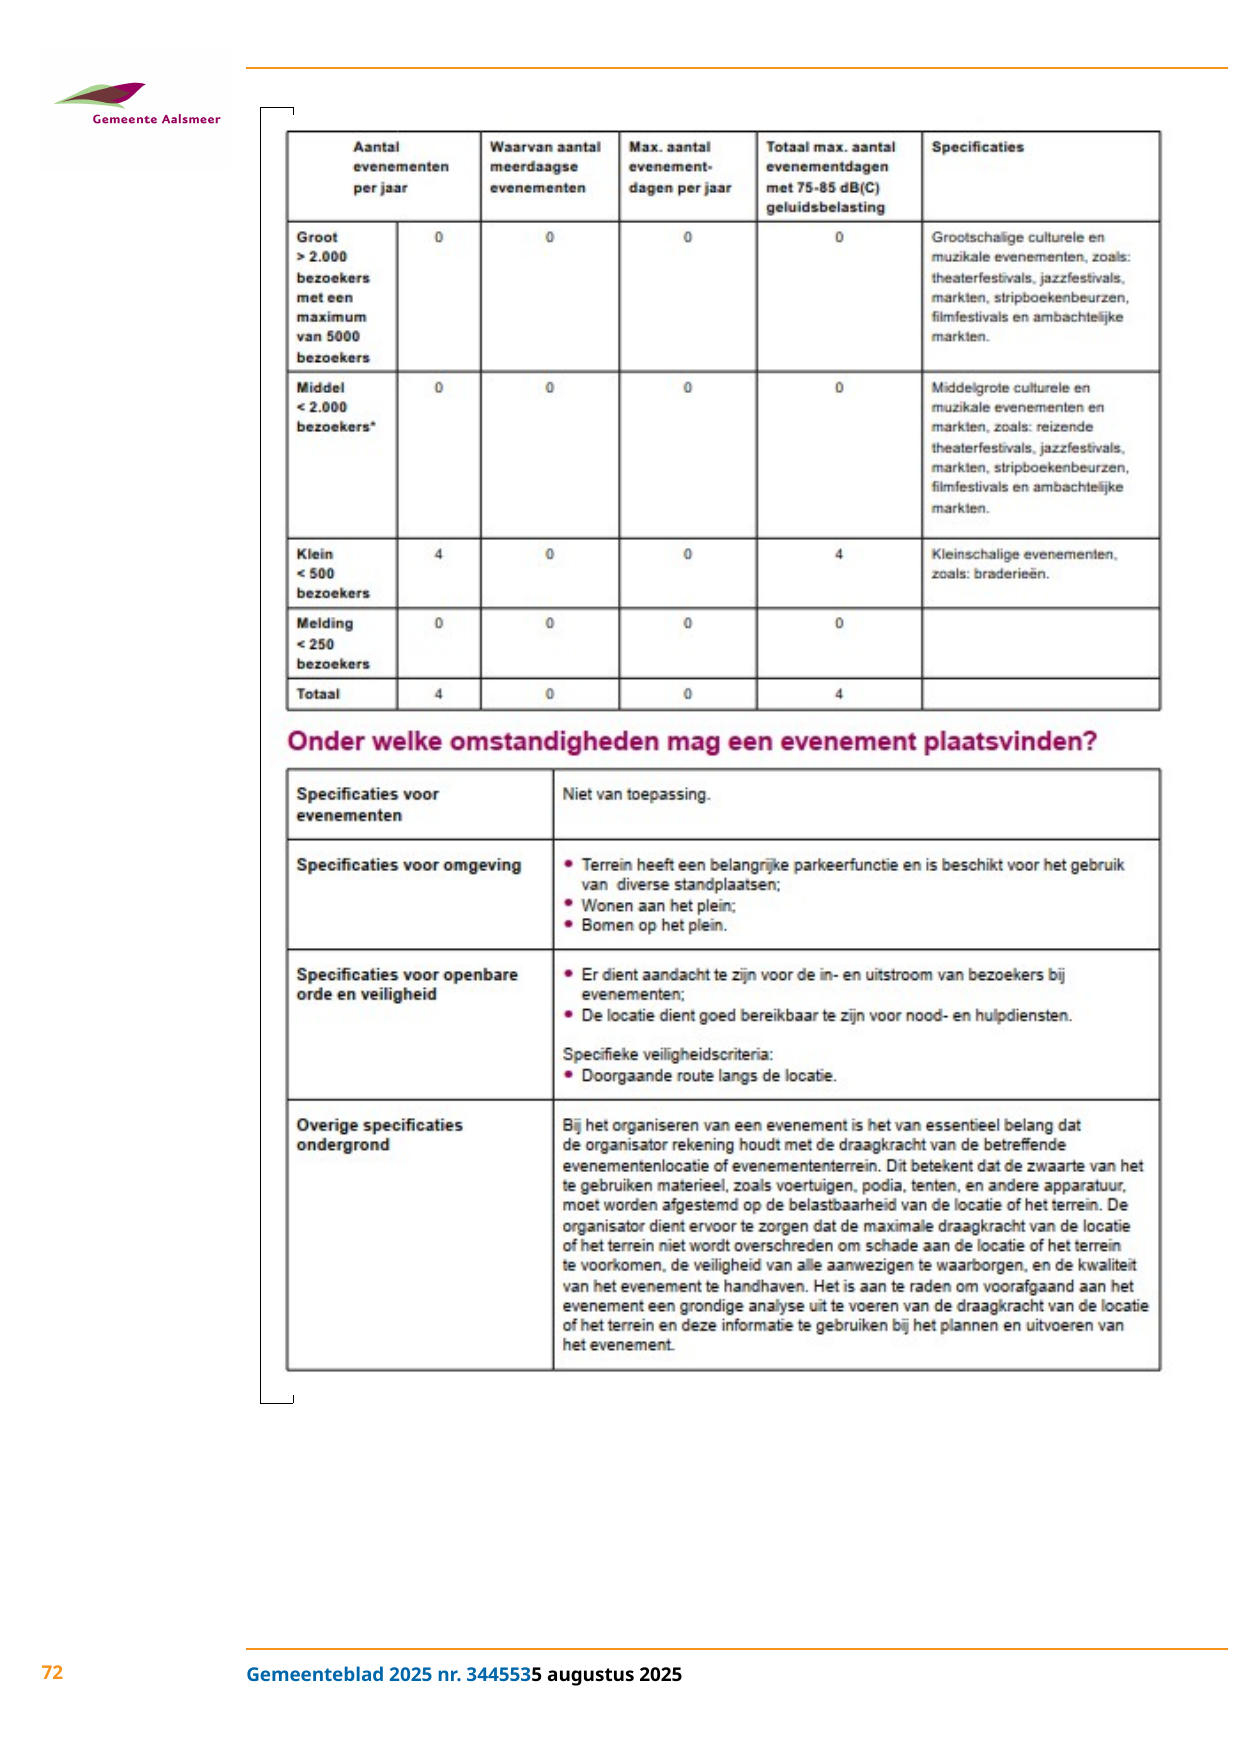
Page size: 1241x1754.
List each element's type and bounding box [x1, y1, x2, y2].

picture [41, 47, 231, 172]
picture [268, 115, 1173, 1395]
